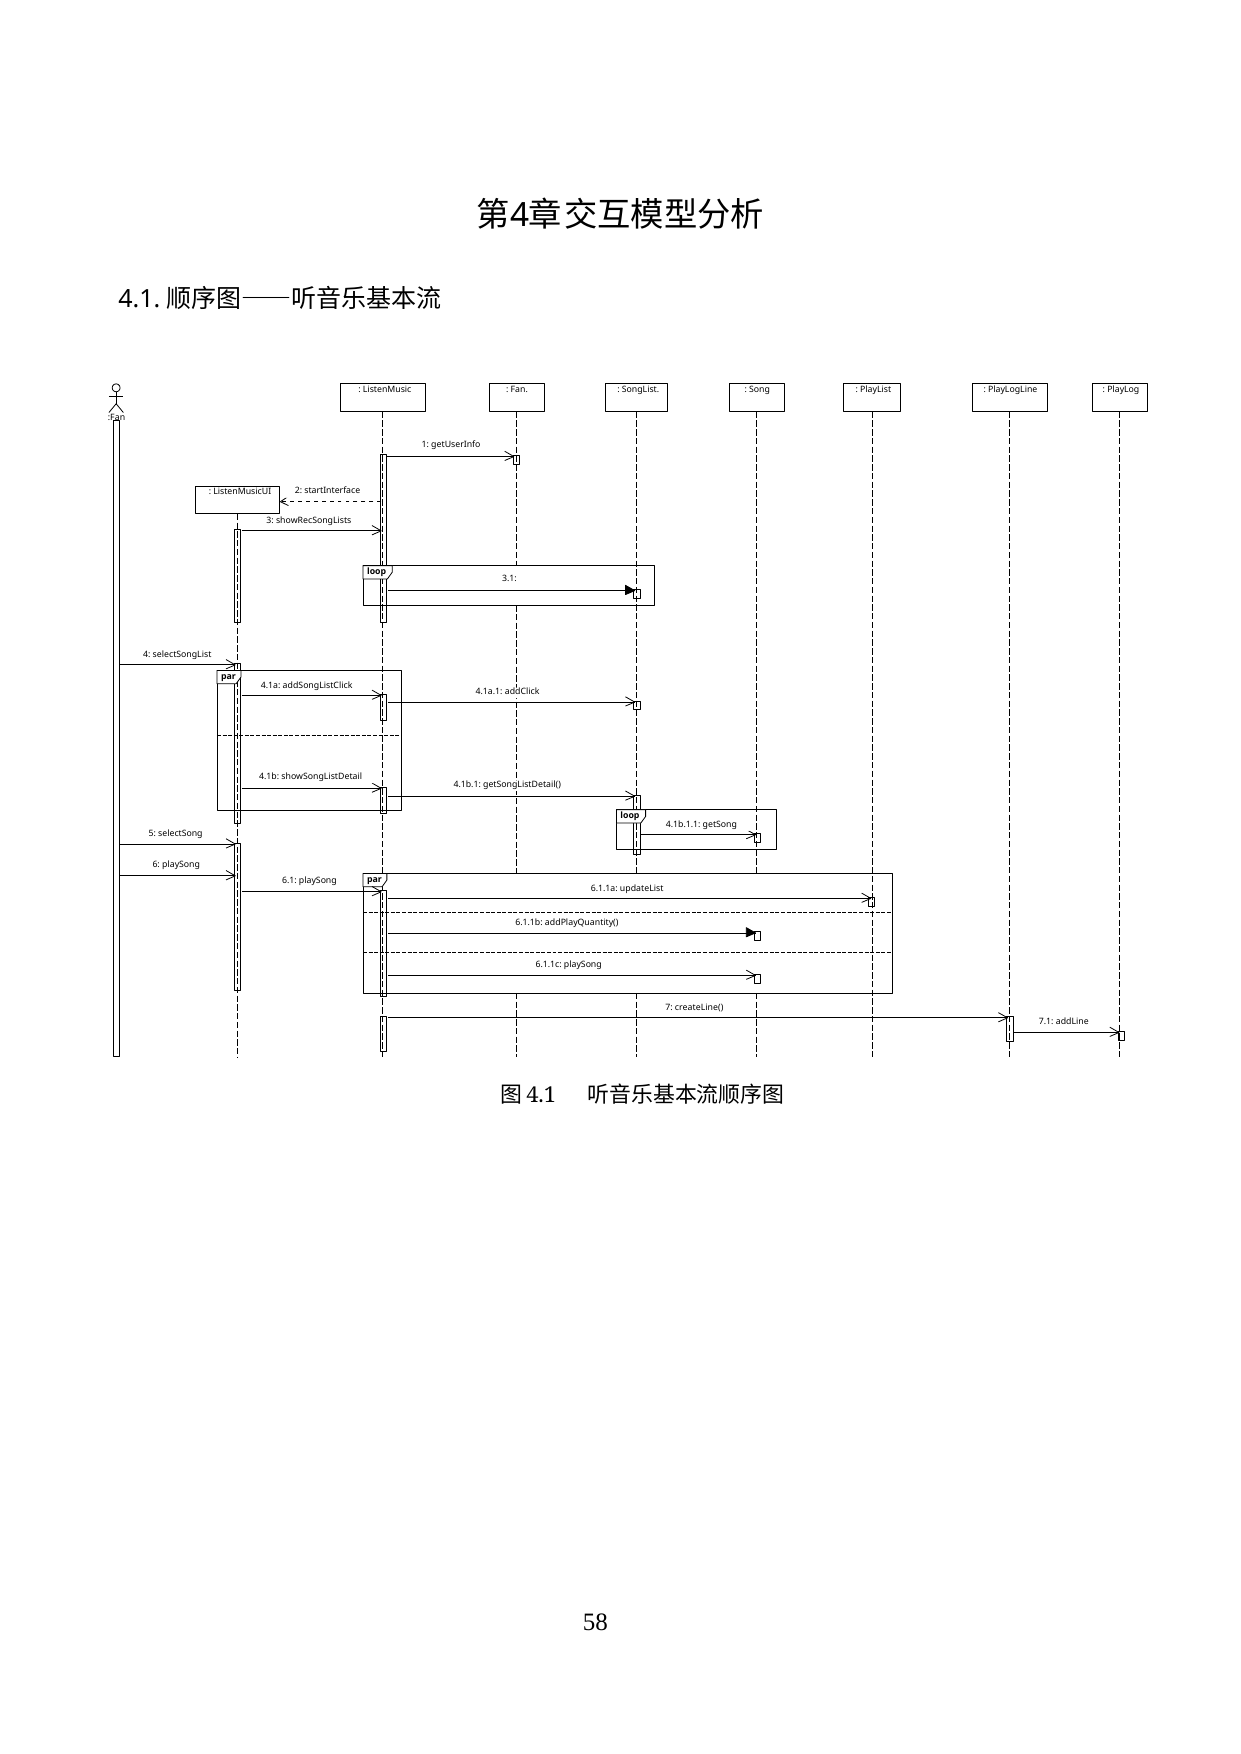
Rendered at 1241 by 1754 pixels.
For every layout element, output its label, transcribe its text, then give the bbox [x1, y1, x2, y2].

subtitle 顺序图——听音乐基本流 [118, 278, 1122, 314]
text 图4.1 听音乐基本流顺序图 [118, 1071, 1122, 1109]
subtitle 交互模型分析 [118, 188, 1122, 236]
